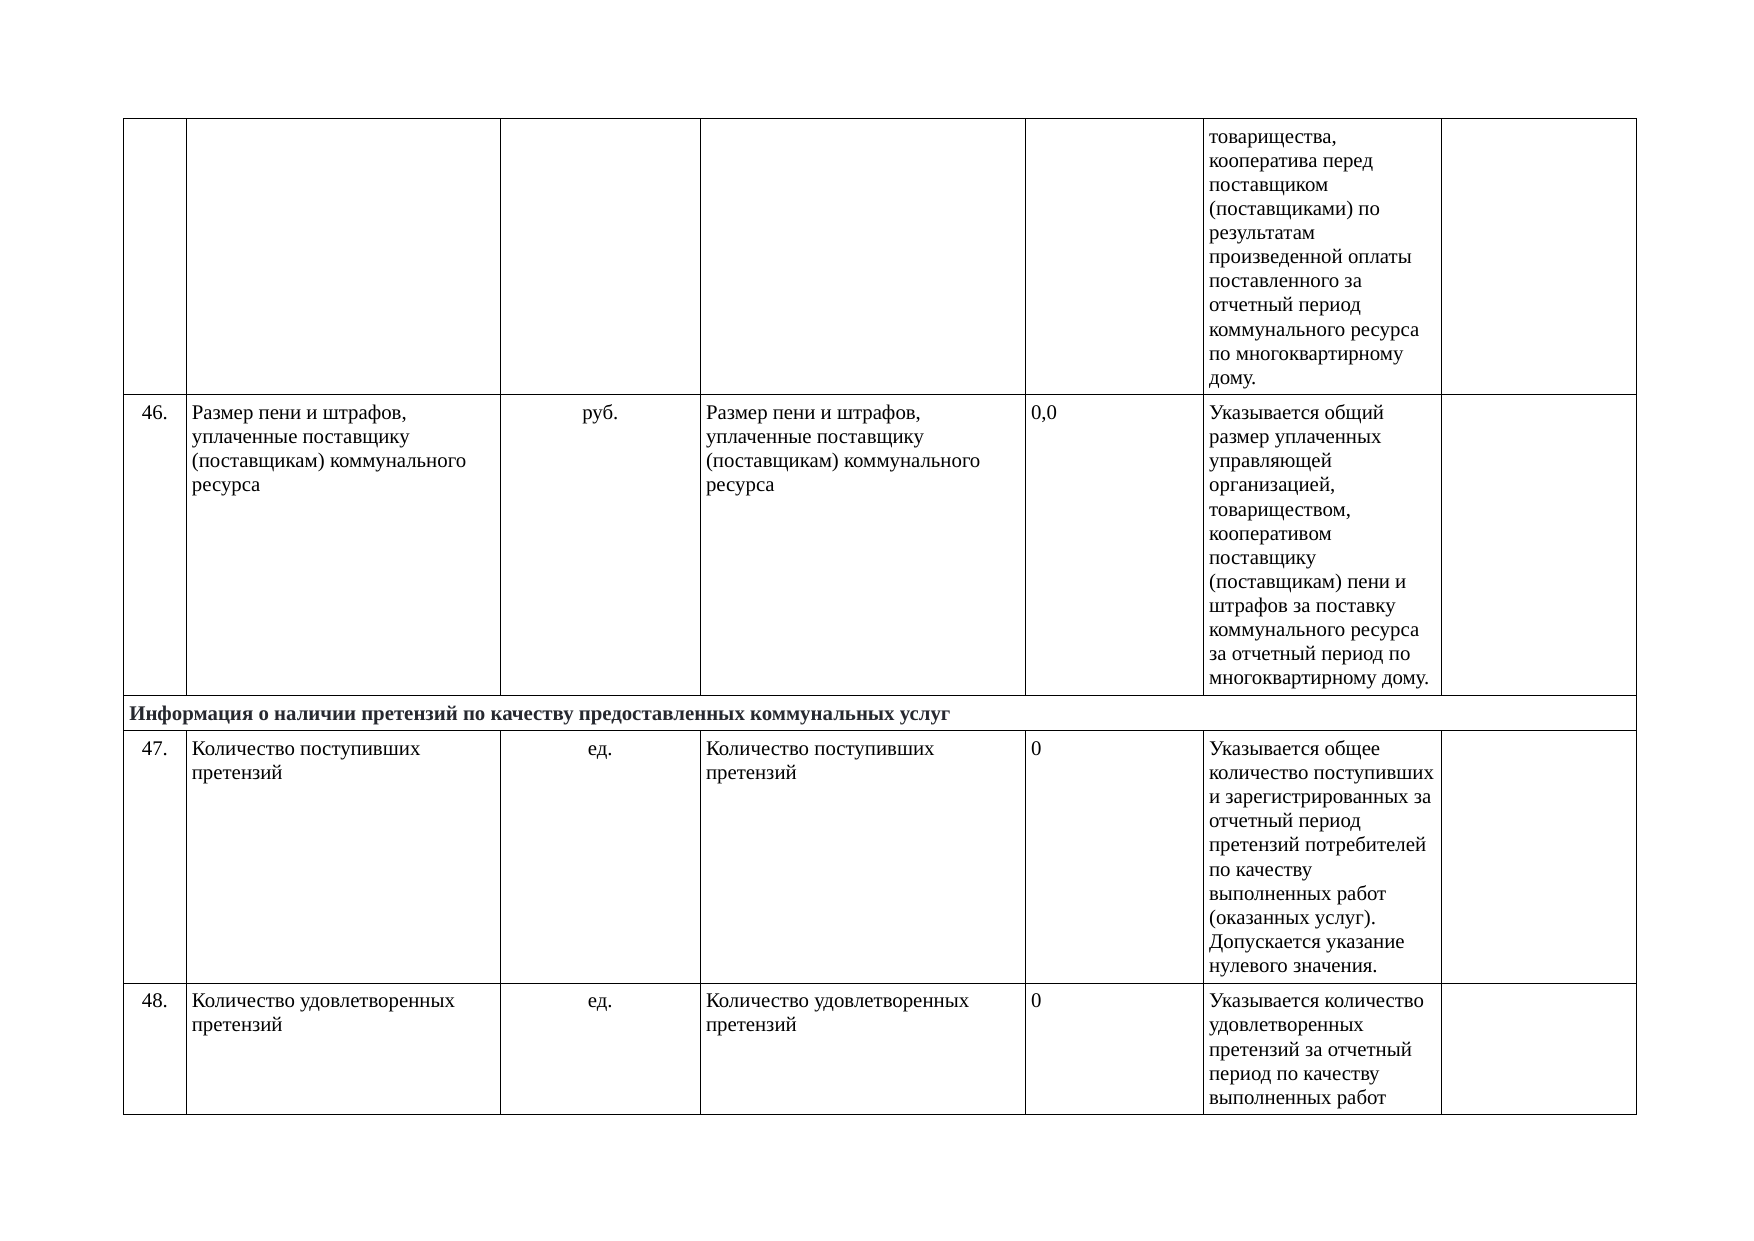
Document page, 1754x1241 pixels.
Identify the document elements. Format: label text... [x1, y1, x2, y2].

table_cell 0 [1026, 984, 1203, 1114]
table_cell [124, 119, 186, 394]
table_cell Количество удовлетворенных претензий [187, 984, 500, 1114]
table_cell [187, 119, 500, 394]
table_cell Указывается общее количество поступивших и зарегистрированных за отчетный период претензий потребителей по качеству выполненных работ (оказанных услуг). Допускается указание нулевого значения. [1204, 731, 1441, 982]
table_cell [1026, 119, 1203, 394]
table_cell Информация о наличии претензий по качеству предоставленных коммунальных услуг [124, 696, 1636, 730]
table_cell Количество удовлетворенных претензий [701, 984, 1025, 1114]
table_cell ед. [501, 731, 700, 982]
table_cell Указывается количество удовлетворенных претензий за отчетный период по качеству выполненных работ [1204, 984, 1441, 1114]
table_cell [1442, 119, 1636, 394]
table_cell [501, 119, 700, 394]
table_cell 48. [124, 984, 186, 1114]
table_cell Размер пени и штрафов, уплаченные поставщику (поставщикам) коммунального ресурса [187, 395, 500, 695]
table_cell [1442, 731, 1636, 982]
table_cell Указывается общий размер уплаченных управляющей организацией, товариществом, кооперативом поставщику (поставщикам) пени и штрафов за поставку коммунального ресурса за отчетный период по многоквартирному дому. [1204, 395, 1441, 695]
table_cell ед. [501, 984, 700, 1114]
table_cell [1442, 395, 1636, 695]
table_cell Размер пени и штрафов, уплаченные поставщику (поставщикам) коммунального ресурса [701, 395, 1025, 695]
table_cell 46. [124, 395, 186, 695]
table_cell Количество поступивших претензий [187, 731, 500, 982]
table_cell товарищества, кооператива перед поставщиком (поставщиками) по результатам произведенной оплаты поставленного за отчетный период коммунального ресурса по многоквартирному дому. [1204, 119, 1441, 394]
table_cell Количество поступивших претензий [701, 731, 1025, 982]
table_cell 47. [124, 731, 186, 982]
table_cell [1442, 984, 1636, 1114]
table_cell 0,0 [1026, 395, 1203, 695]
table_cell руб. [501, 395, 700, 695]
table_cell [701, 119, 1025, 394]
table_cell 0 [1026, 731, 1203, 982]
